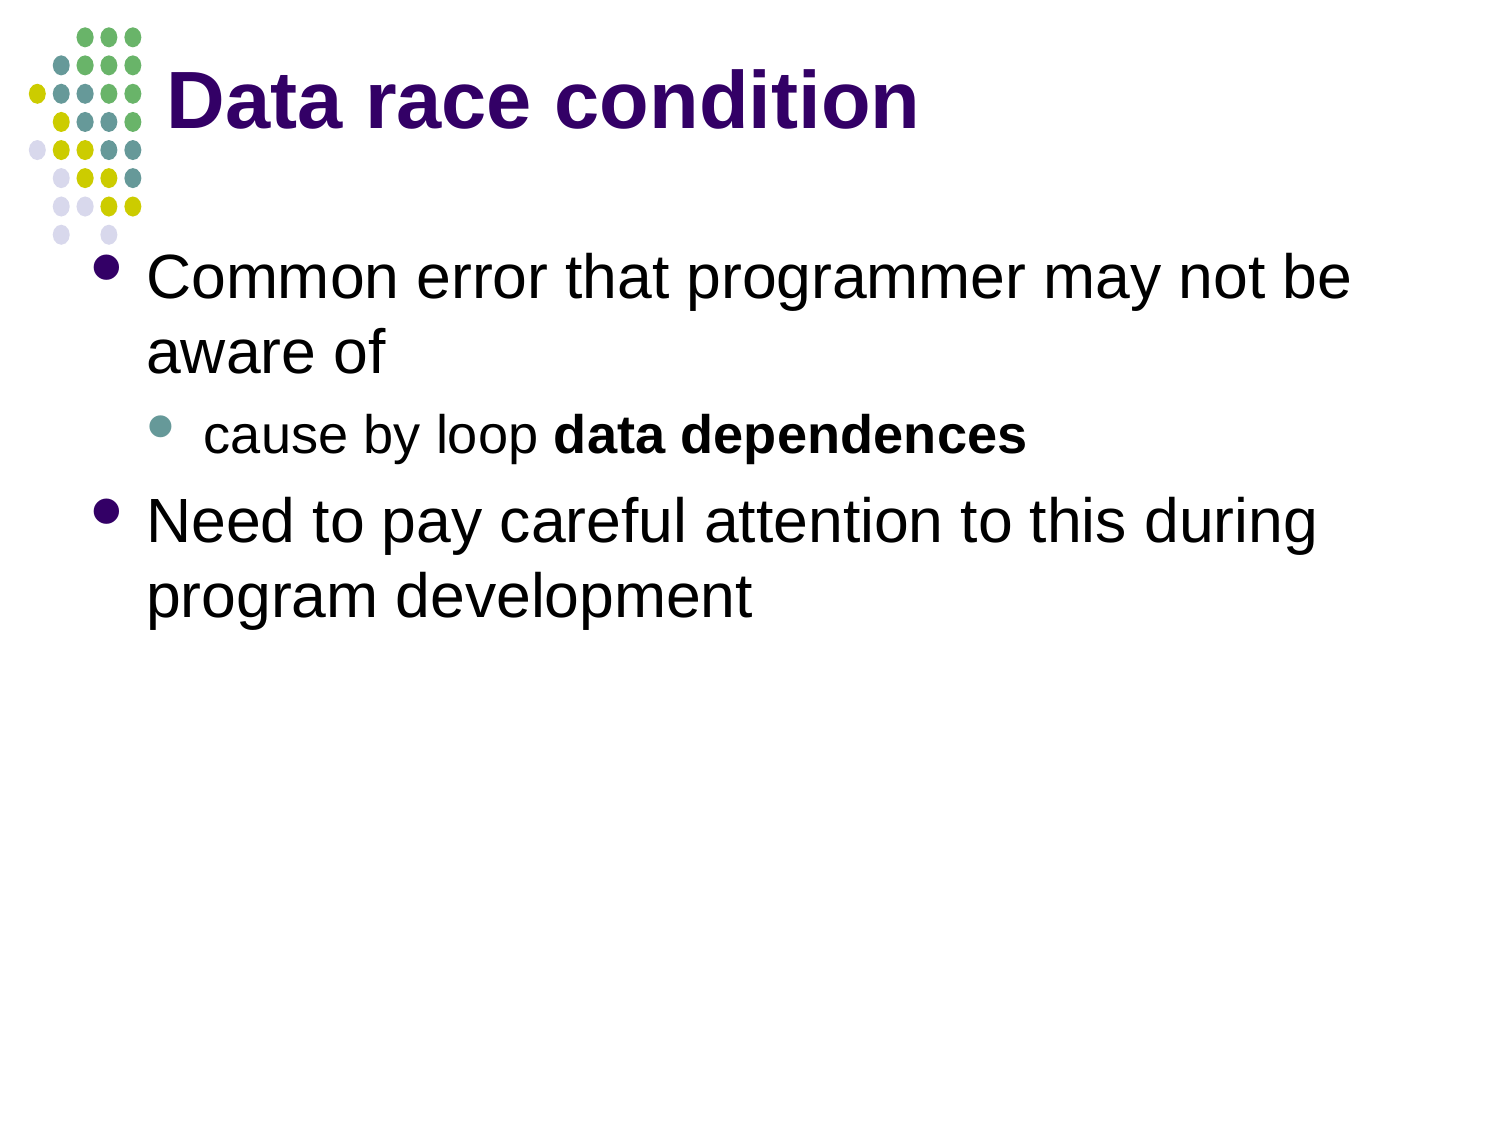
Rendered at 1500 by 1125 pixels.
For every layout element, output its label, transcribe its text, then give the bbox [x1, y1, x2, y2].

list Common error that programmer may not be aware of cause by loop data dependences Need to pay careful attention to this during program development [75, 228, 1426, 1006]
title Data race condition [151, 40, 1390, 176]
